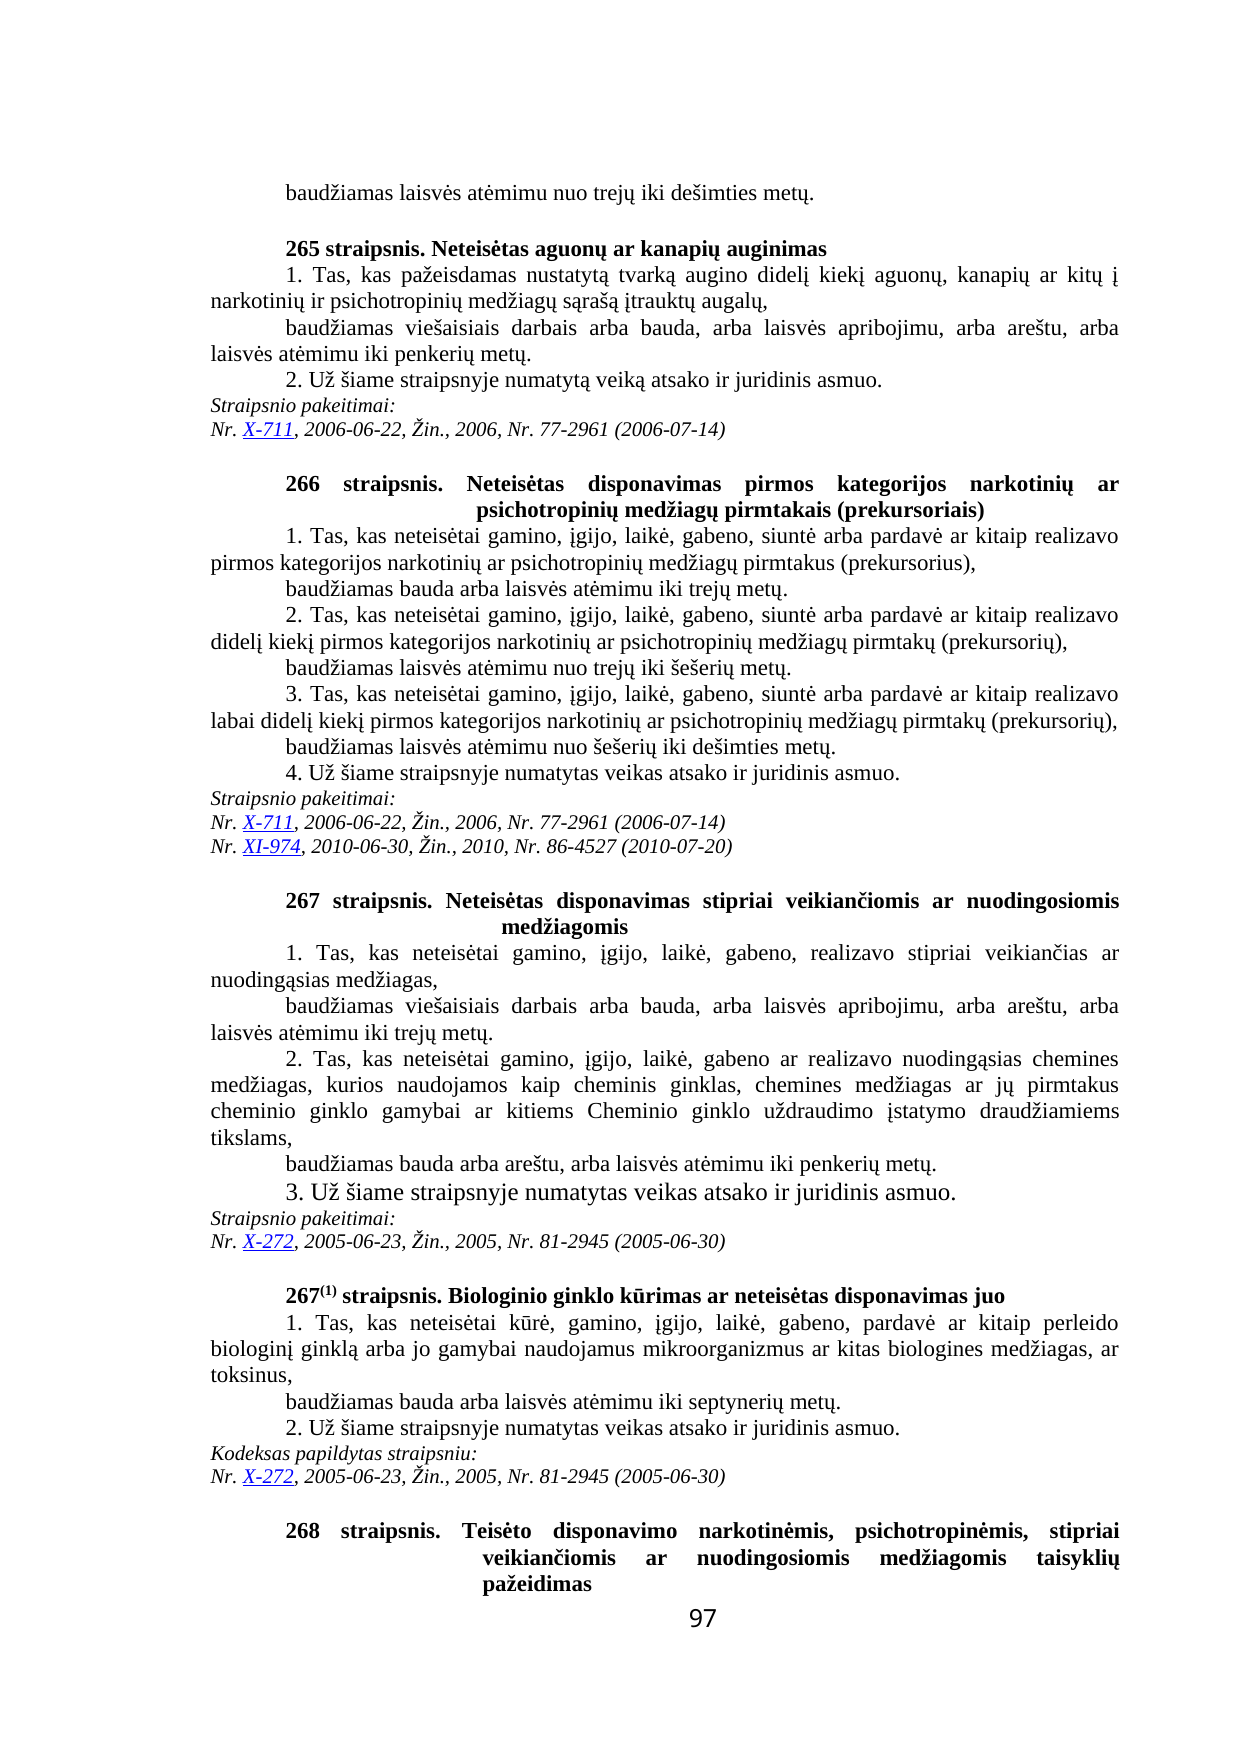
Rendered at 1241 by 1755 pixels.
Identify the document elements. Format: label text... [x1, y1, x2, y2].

text baudžiamas laisvės atėmimu nuo šešerių iki dešimties metų. [210, 733, 1120, 759]
text Straipsnio pakeitimai: [210, 1205, 1120, 1229]
text baudžiamas laisvės atėmimu nuo trejų iki šešerių metų. [210, 654, 1120, 680]
text 1. Tas, kas neteisėtai kūrė, gamino, įgijo, laikė, gabeno, pardavė ar kitaip perleido biologinį ginklą arba jo gamybai naudojamus mikroorganizmus ar kitas biologines medžiagas, ar toksinus, [210, 1309, 1120, 1388]
text baudžiamas viešaisiais darbais arba bauda, arba laisvės apribojimu, arba areštu, arba laisvės atėmimu iki penkerių metų. [210, 314, 1120, 366]
text 2. Tas, kas neteisėtai gamino, įgijo, laikė, gabeno ar realizavo nuodingąsias chemines medžiagas, kurios naudojamos kaip cheminis ginklas, chemines medžiagas ar jų pirmtakus cheminio ginklo gamybai ar kitiems Cheminio ginklo uždraudimo įstatymo draudžiamiems tikslams, [210, 1045, 1120, 1150]
text 267(1) straipsnis. Biologinio ginklo kūrimas ar neteisėtas disponavimas juo [210, 1282, 1120, 1309]
text baudžiamas laisvės atėmimu nuo trejų iki dešimties metų. [210, 179, 1120, 206]
text Kodeksas papildytas straipsniu: [210, 1440, 1120, 1464]
text 2. Už šiame straipsnyje numatytas veikas atsako ir juridinis asmuo. [210, 1414, 1120, 1440]
text Nr. X-272, 2005-06-23, Žin., 2005, Nr. 81-2945 (2005-06-30) [210, 1464, 1120, 1488]
text Nr. XI-974, 2010-06-30, Žin., 2010, Nr. 86-4527 (2010-07-20) [210, 834, 1120, 858]
text 266 straipsnis. Neteisėtas disponavimas pirmos kategorijos narkotinių ar psichotropinių medžiagų pirmtakais (prekursoriais) [285, 469, 1120, 522]
text baudžiamas bauda arba laisvės atėmimu iki septynerių metų. [210, 1388, 1120, 1414]
text Nr. X-711, 2006-06-22, Žin., 2006, Nr. 77-2961 (2006-07-14) [210, 810, 1120, 834]
text Straipsnio pakeitimai: [210, 393, 1120, 417]
text 2. Tas, kas neteisėtai gamino, įgijo, laikė, gabeno, siuntė arba pardavė ar kitaip realizavo didelį kiekį pirmos kategorijos narkotinių ar psichotropinių medžiagų pirmtakų (prekursorių), [210, 601, 1120, 654]
text 3. Tas, kas neteisėtai gamino, įgijo, laikė, gabeno, siuntė arba pardavė ar kitaip realizavo labai didelį kiekį pirmos kategorijos narkotinių ar psichotropinių medžiagų pirmtakų (prekursorių), [210, 680, 1120, 733]
text 265 straipsnis. Neteisėtas aguonų ar kanapių auginimas [210, 234, 1120, 261]
text Nr. X-711, 2006-06-22, Žin., 2006, Nr. 77-2961 (2006-07-14) [210, 417, 1120, 441]
text 1. Tas, kas pažeisdamas nustatytą tvarką augino didelį kiekį aguonų, kanapių ar kitų į narkotinių ir psichotropinių medžiagų sąrašą įtrauktų augalų, [210, 261, 1120, 314]
text Straipsnio pakeitimai: [210, 786, 1120, 810]
text 267 straipsnis. Neteisėtas disponavimas stipriai veikiančiomis ar nuodingosiomis medžiagomis [285, 887, 1120, 939]
text Nr. X-272, 2005-06-23, Žin., 2005, Nr. 81-2945 (2005-06-30) [210, 1229, 1120, 1253]
text 268 straipsnis. Teisėto disponavimo narkotinėmis, psichotropinėmis, stipriai veikiančiomis ar nuodingosiomis medžiagomis taisyklių pažeidimas [285, 1517, 1120, 1596]
text 2. Už šiame straipsnyje numatytą veiką atsako ir juridinis asmuo. [210, 366, 1120, 393]
text baudžiamas bauda arba areštu, arba laisvės atėmimu iki penkerių metų. [210, 1150, 1120, 1177]
text baudžiamas viešaisiais darbais arba bauda, arba laisvės apribojimu, arba areštu, arba laisvės atėmimu iki trejų metų. [210, 992, 1120, 1045]
text 1. Tas, kas neteisėtai gamino, įgijo, laikė, gabeno, realizavo stipriai veikiančias ar nuodingąsias medžiagas, [210, 939, 1120, 992]
text 4. Už šiame straipsnyje numatytas veikas atsako ir juridinis asmuo. [210, 759, 1120, 786]
text 3. Už šiame straipsnyje numatytas veikas atsako ir juridinis asmuo. [210, 1177, 1120, 1205]
text 1. Tas, kas neteisėtai gamino, įgijo, laikė, gabeno, siuntė arba pardavė ar kitaip realizavo pirmos kategorijos narkotinių ar psichotropinių medžiagų pirmtakus (prekursorius), [210, 522, 1120, 575]
text baudžiamas bauda arba laisvės atėmimu iki trejų metų. [210, 575, 1120, 601]
